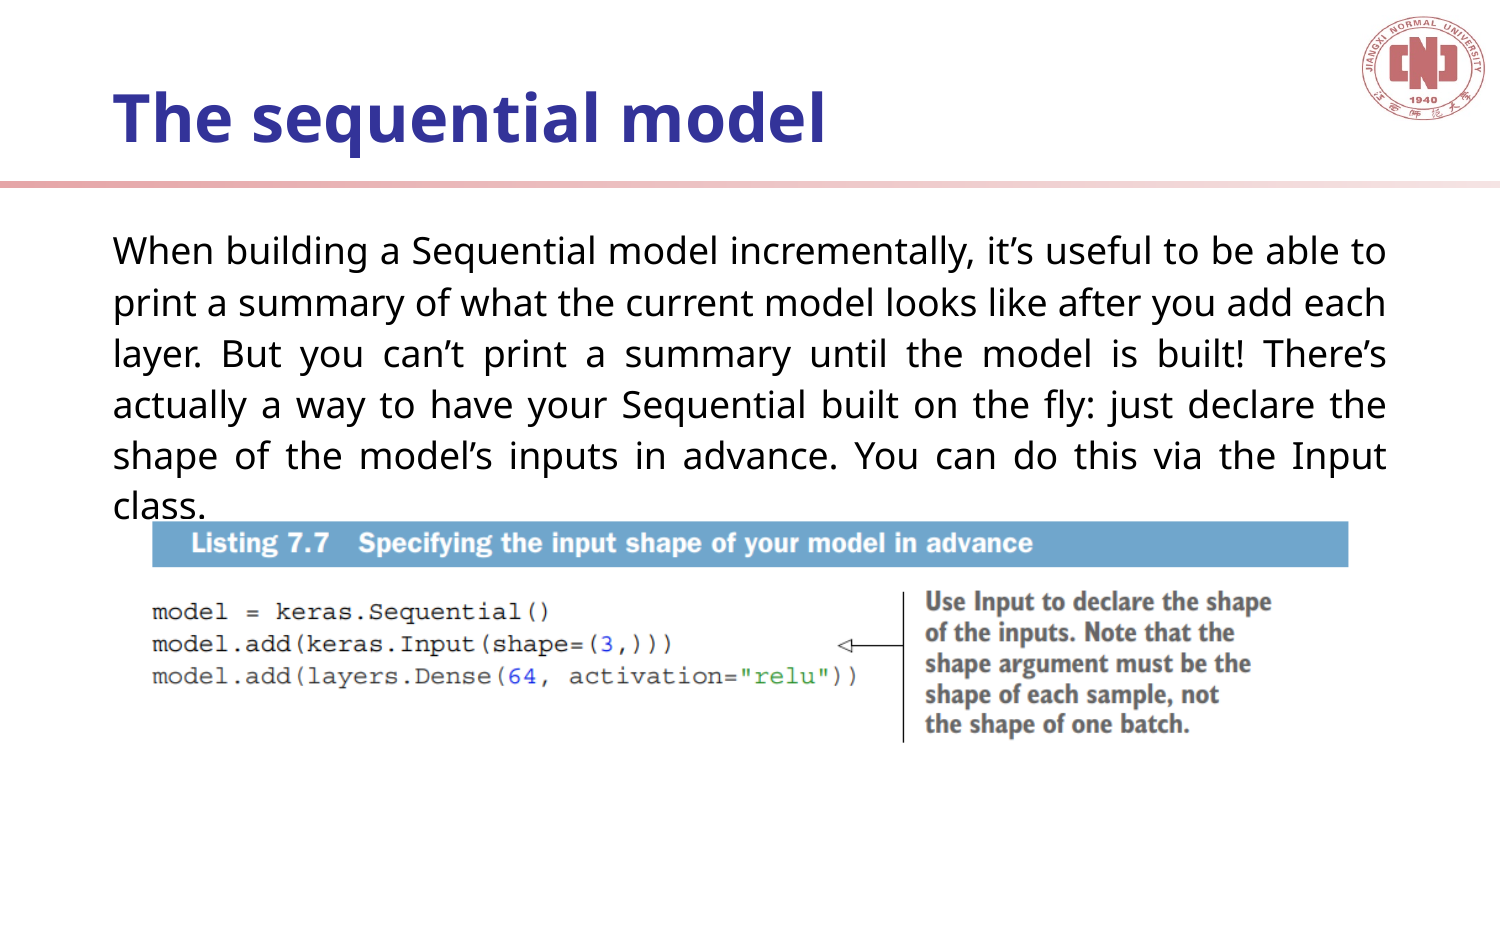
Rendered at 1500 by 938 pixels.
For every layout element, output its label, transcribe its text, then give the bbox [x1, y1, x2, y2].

list When building a Sequential model incrementally, it’s useful to be able to print a summary of what the current model looks like after you add each layer. But you can’t print a summary until the model is built! There’s actually a way to have your Sequential built on the fly: just declare the shape of the model’s inputs in advance. You can do this via the Input class. [112, 225, 1388, 863]
title The sequential model [112, 37, 1351, 162]
picture [1360, 15, 1486, 121]
picture [150, 519, 1351, 749]
